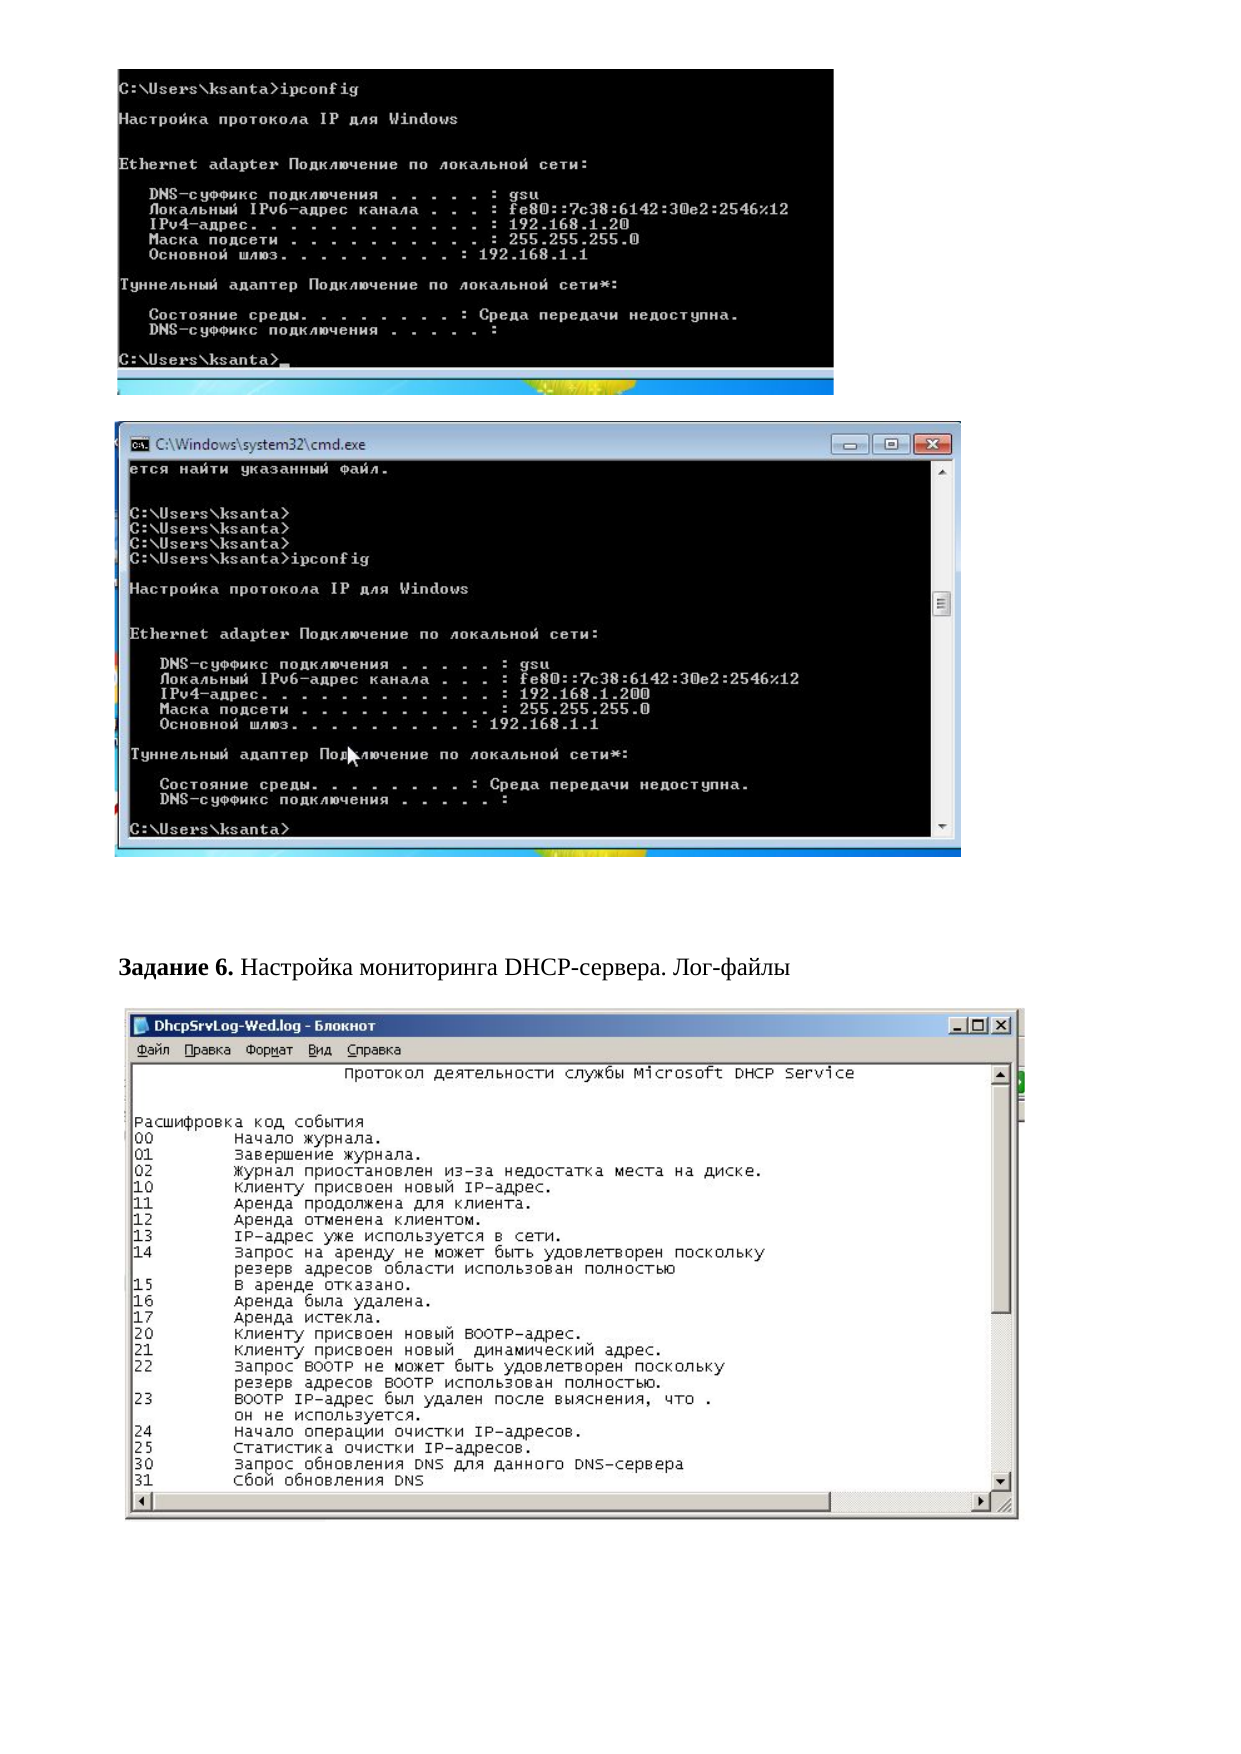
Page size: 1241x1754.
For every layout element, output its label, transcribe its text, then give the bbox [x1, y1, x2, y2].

picture [124, 1007, 1025, 1522]
text Задание 6. Настройка мониторинга DHCP-сервера. Лог-файлы [118, 952, 1122, 981]
picture [114, 421, 961, 857]
picture [117, 69, 834, 395]
